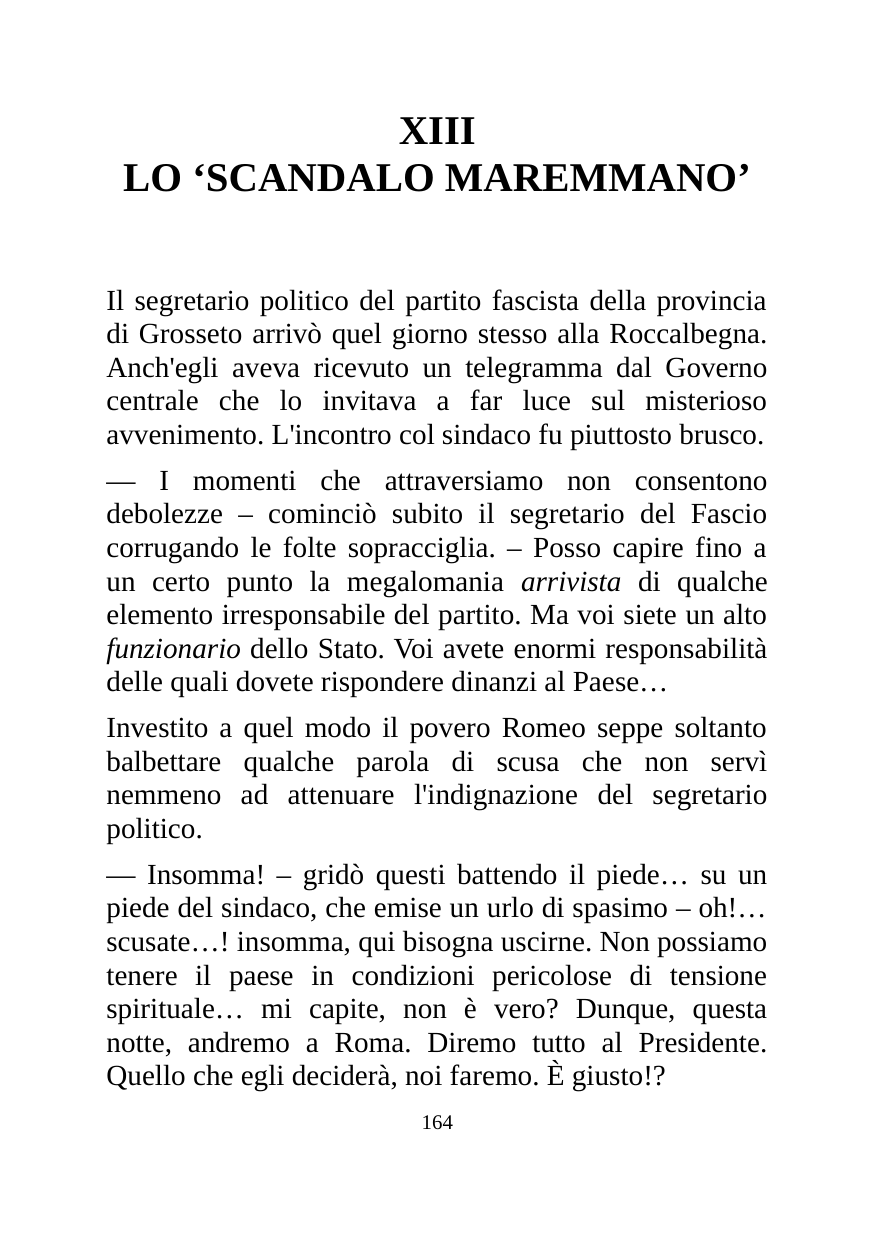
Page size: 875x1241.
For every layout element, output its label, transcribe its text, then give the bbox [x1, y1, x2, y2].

text Il segretario politico del partito fascista della provincia di Grosseto arrivò quel giorno stesso alla Roccalbegna. Anch'egli aveva ricevuto un telegramma dal Governo centrale che lo invitava a far luce sul misterioso avvenimento. L'incontro col sindaco fu piuttosto brusco. [106, 283, 768, 451]
subtitle XIII LO ‘SCANDALO MAREMMANO’ [106, 106, 768, 200]
text — Insomma! – gridò questi battendo il piede… su un piede del sindaco, che emise un urlo di spasimo – oh!… scusate…! insomma, qui bisogna uscirne. Non possiamo tenere il paese in condizioni pericolose di tensione spirituale… mi capite, non è vero? Dunque, questa notte, andremo a Roma. Diremo tutto al Presidente. Quello che egli deciderà, noi faremo. È giusto!? [106, 857, 768, 1092]
text Investito a quel modo il povero Romeo seppe soltanto balbettare qualche parola di scusa che non servì nemmeno ad attenuare l'indignazione del segretario politico. [106, 710, 768, 844]
text — I momenti che attraversiamo non consentono debolezze – cominciò subito il segretario del Fascio corrugando le folte sopracciglia. – Posso capire fino a un certo punto la megalomania arrivista di qualche elemento irresponsabile del partito. Ma voi siete un alto funzionario dello Stato. Voi avete enormi responsabilità delle quali dovete rispondere dinanzi al Paese… [106, 463, 768, 698]
